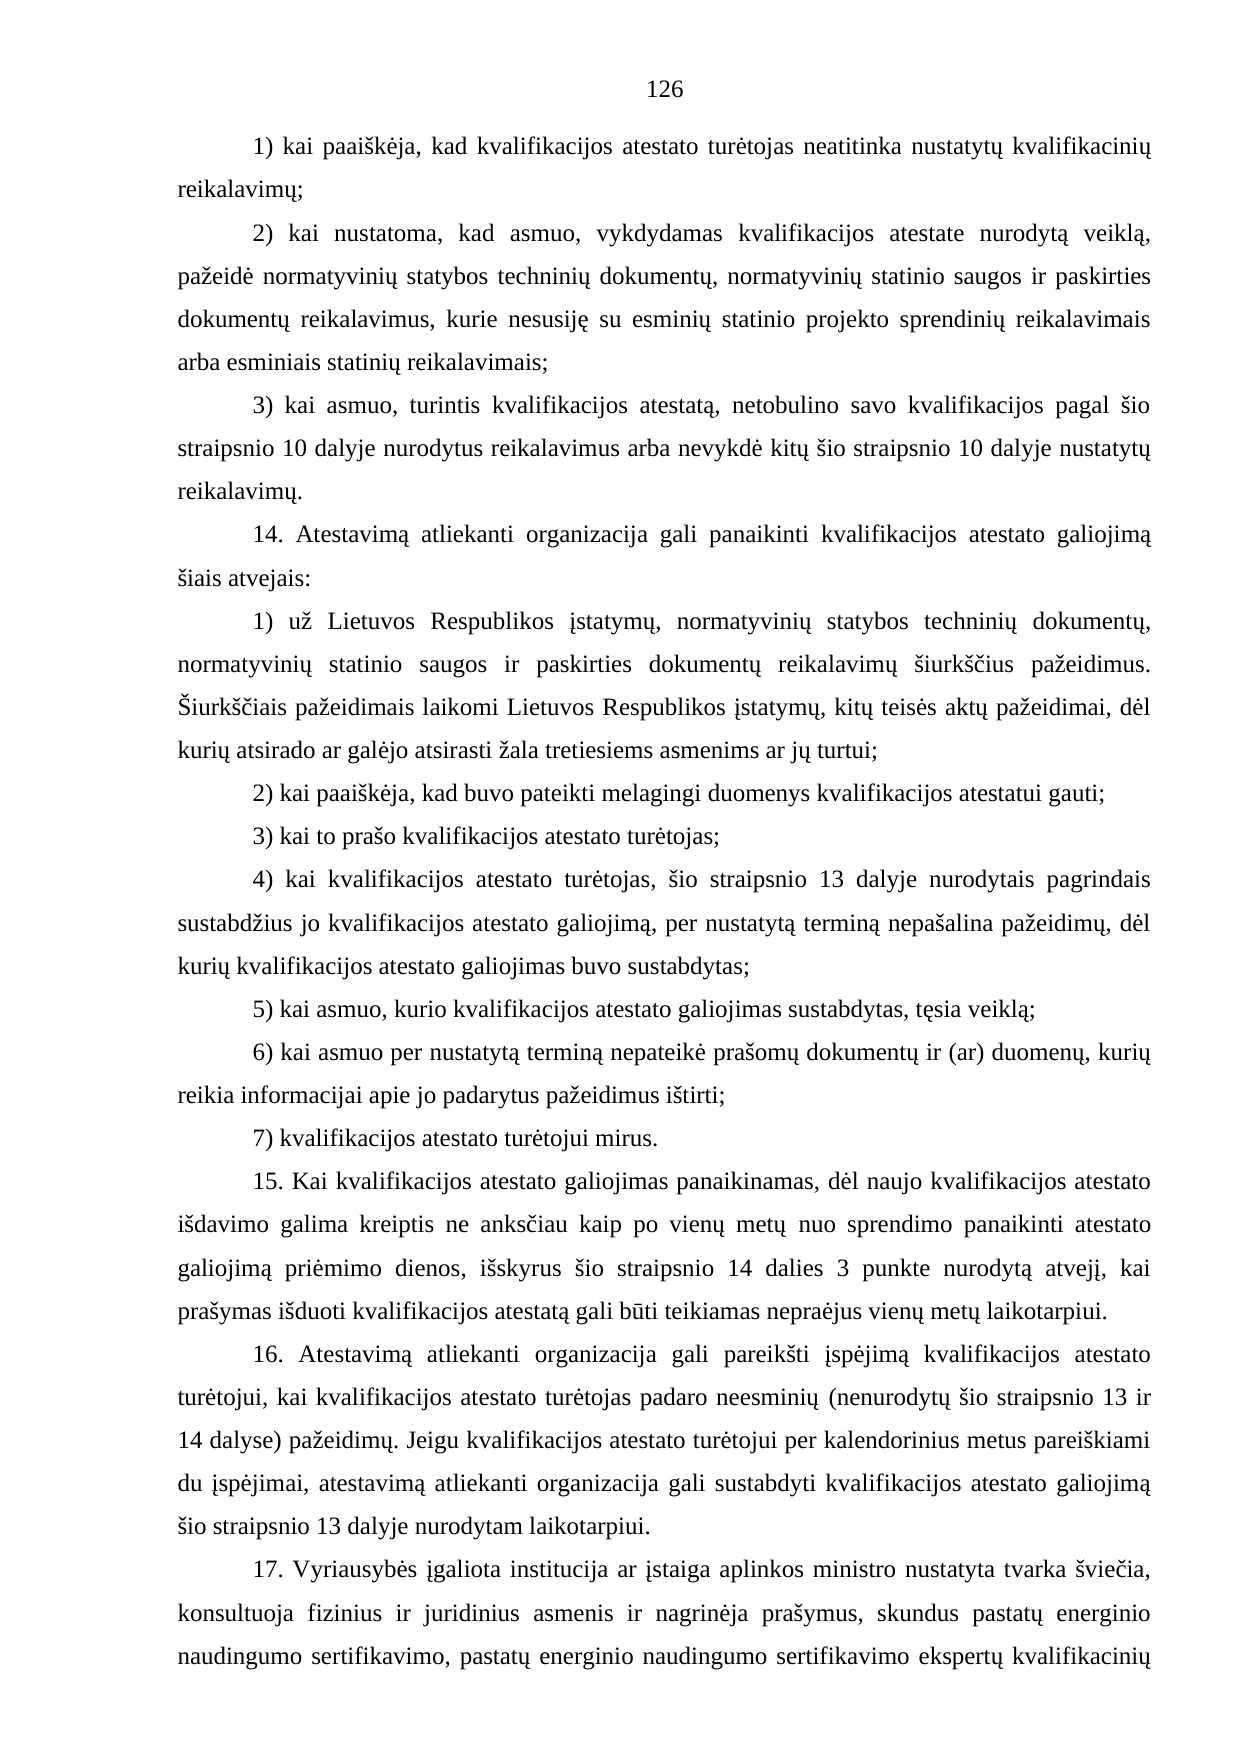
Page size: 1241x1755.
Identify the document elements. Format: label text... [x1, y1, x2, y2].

text 15. Kai kvalifikacijos atestato galiojimas panaikinamas, dėl naujo kvalifikacijos atestato išdavimo galima kreiptis ne anksčiau kaip po vienų metų nuo sprendimo panaikinti atestato galiojimą priėmimo dienos, išskyrus šio straipsnio 14 dalies 3 punkte nurodytą atvejį, kai prašymas išduoti kvalifikacijos atestatą gali būti teikiamas nepraėjus vienų metų laikotarpiui. [177, 1166, 1152, 1324]
text 3) kai to prašo kvalifikacijos atestato turėtojas; [177, 821, 1152, 850]
text 4) kai kvalifikacijos atestato turėtojas, šio straipsnio 13 dalyje nurodytais pagrindais sustabdžius jo kvalifikacijos atestato galiojimą, per nustatytą terminą nepašalina pažeidimų, dėl kurių kvalifikacijos atestato galiojimas buvo sustabdytas; [177, 864, 1152, 979]
text 3) kai asmuo, turintis kvalifikacijos atestatą, netobulino savo kvalifikacijos pagal šio straipsnio 10 dalyje nurodytus reikalavimus arba nevykdė kitų šio straipsnio 10 dalyje nustatytų reikalavimų. [177, 390, 1152, 505]
text 16. Atestavimą atliekanti organizacija gali pareikšti įspėjimą kvalifikacijos atestato turėtojui, kai kvalifikacijos atestato turėtojas padaro neesminių (nenurodytų šio straipsnio 13 ir 14 dalyse) pažeidimų. Jeigu kvalifikacijos atestato turėtojui per kalendorinius metus pareiškiami du įspėjimai, atestavimą atliekanti organizacija gali sustabdyti kvalifikacijos atestato galiojimą šio straipsnio 13 dalyje nurodytam laikotarpiui. [177, 1339, 1152, 1540]
text 7) kvalifikacijos atestato turėtojui mirus. [177, 1123, 1152, 1152]
text 14. Atestavimą atliekanti organizacija gali panaikinti kvalifikacijos atestato galiojimą šiais atvejais: [177, 519, 1152, 591]
text 2) kai nustatoma, kad asmuo, vykdydamas kvalifikacijos atestate nurodytą veiklą, pažeidė normatyvinių statybos techninių dokumentų, normatyvinių statinio saugos ir paskirties dokumentų reikalavimus, kurie nesusiję su esminių statinio projekto sprendinių reikalavimais arba esminiais statinių reikalavimais; [177, 218, 1152, 376]
text 1) už Lietuvos Respublikos įstatymų, normatyvinių statybos techninių dokumentų, normatyvinių statinio saugos ir paskirties dokumentų reikalavimų šiurkščius pažeidimus. Šiurkščiais pažeidimais laikomi Lietuvos Respublikos įstatymų, kitų teisės aktų pažeidimai, dėl kurių atsirado ar galėjo atsirasti žala tretiesiems asmenims ar jų turtui; [177, 606, 1152, 764]
text 5) kai asmuo, kurio kvalifikacijos atestato galiojimas sustabdytas, tęsia veiklą; [177, 994, 1152, 1023]
text 17. Vyriausybės įgaliota institucija ar įstaiga aplinkos ministro nustatyta tvarka šviečia, konsultuoja fizinius ir juridinius asmenis ir nagrinėja prašymus, skundus pastatų energinio naudingumo sertifikavimo, pastatų energinio naudingumo sertifikavimo ekspertų kvalifikacinių [177, 1554, 1152, 1669]
text 6) kai asmuo per nustatytą terminą nepateikė prašomų dokumentų ir (ar) duomenų, kurių reikia informacijai apie jo padarytus pažeidimus ištirti; [177, 1037, 1152, 1109]
text 2) kai paaiškėja, kad buvo pateikti melagingi duomenys kvalifikacijos atestatui gauti; [177, 778, 1152, 807]
text 1) kai paaiškėja, kad kvalifikacijos atestato turėtojas neatitinka nustatytų kvalifikacinių reikalavimų; [177, 131, 1152, 203]
